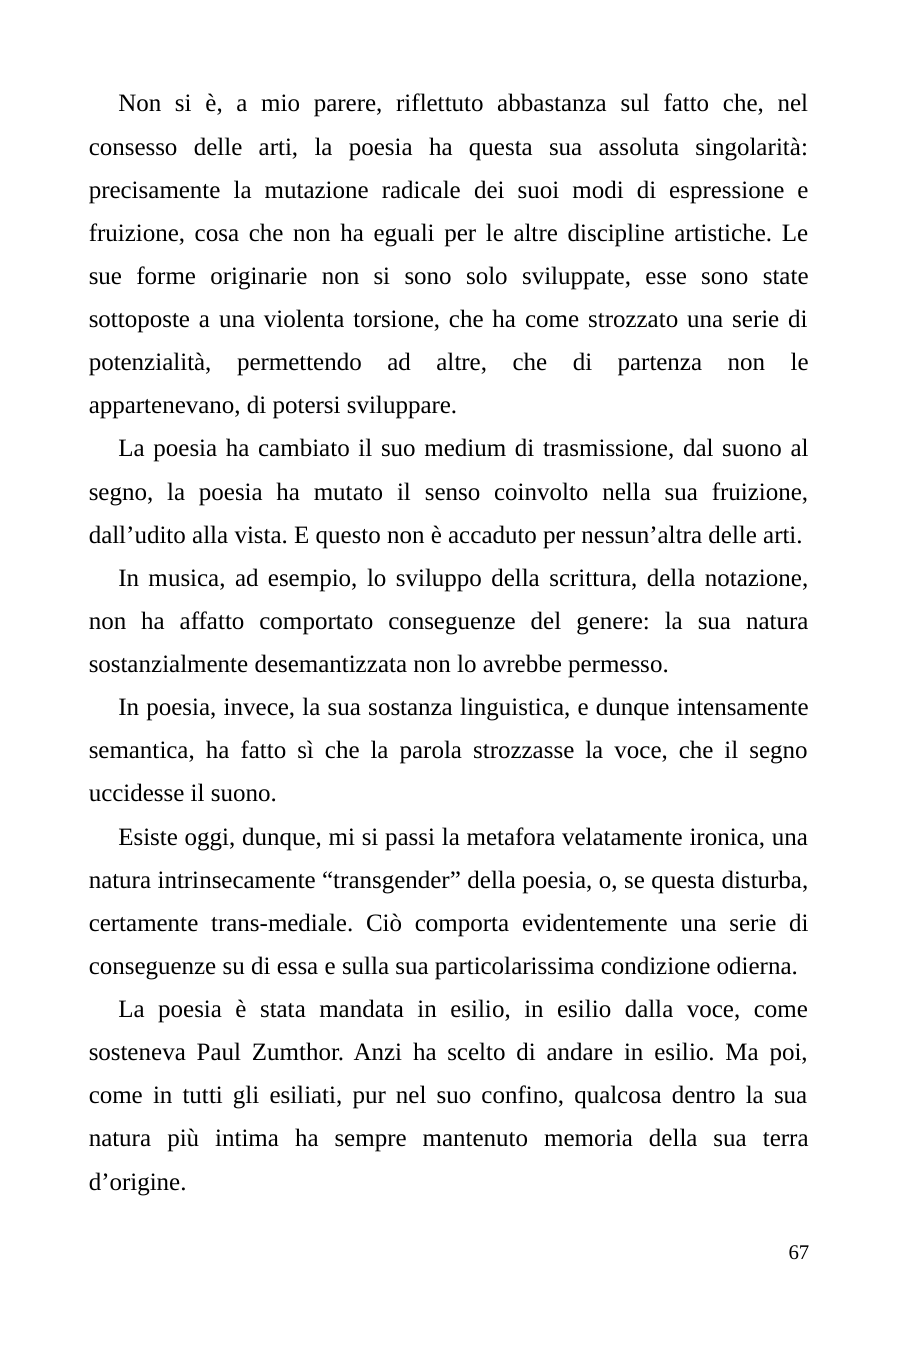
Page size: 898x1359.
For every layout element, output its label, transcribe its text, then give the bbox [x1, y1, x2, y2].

text In musica, ad esempio, lo sviluppo della scrittura, della notazione, non ha affatto comportato conseguenze del genere: la sua natura sostanzialmente desemantizzata non lo avrebbe permesso. [88, 563, 809, 678]
text La poesia è stata mandata in esilio, in esilio dalla voce, come sosteneva Paul Zumthor. Anzi ha scelto di andare in esilio. Ma poi, come in tutti gli esiliati, pur nel suo confino, qualcosa dentro la sua natura più intima ha sempre mantenuto memoria della sua terra d’origine. [88, 994, 809, 1195]
text La poesia ha cambiato il suo medium di trasmissione, dal suono al segno, la poesia ha mutato il senso coinvolto nella sua fruizione, dall’udito alla vista. E questo non è accaduto per nessun’altra delle arti. [88, 433, 809, 548]
text Esiste oggi, dunque, mi si passi la metafora velatamente ironica, una natura intrinsecamente “transgender” della poesia, o, se questa disturba, certamente trans-mediale. Ciò comporta evidentemente una serie di conseguenze su di essa e sulla sua particolarissima condizione odierna. [88, 822, 809, 980]
text In poesia, invece, la sua sostanza linguistica, e dunque intensamente semantica, ha fatto sì che la parola strozzasse la voce, che il segno uccidesse il suono. [88, 692, 809, 807]
text Non si è, a mio parere, riflettuto abbastanza sul fatto che, nel consesso delle arti, la poesia ha questa sua assoluta singolarità: precisamente la mutazione radicale dei suoi modi di espressione e fruizione, cosa che non ha eguali per le altre discipline artistiche. Le sue forme originarie non si sono solo sviluppate, esse sono state sottoposte a una violenta torsione, che ha come strozzato una serie di potenzialità, permettendo ad altre, che di partenza non le appartenevano, di potersi sviluppare. [88, 88, 809, 419]
